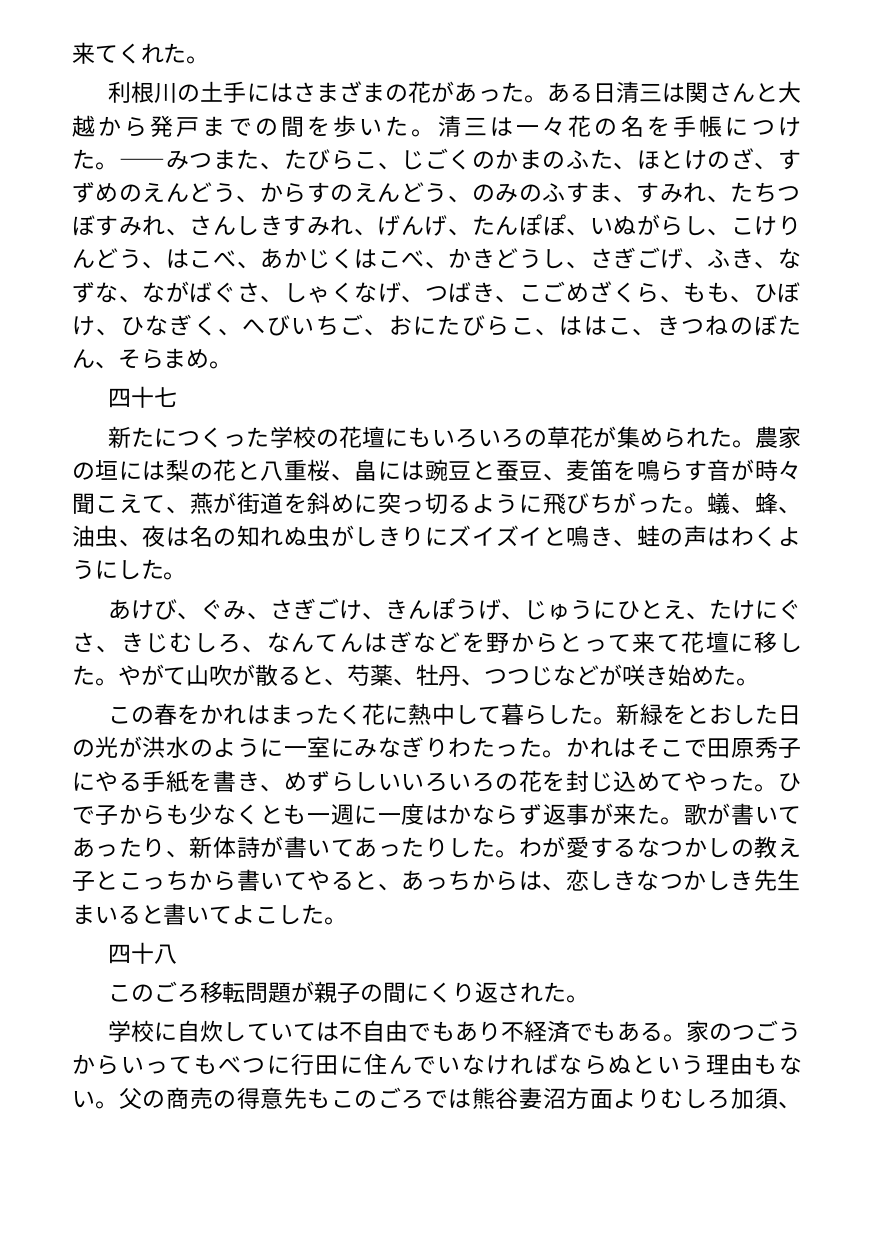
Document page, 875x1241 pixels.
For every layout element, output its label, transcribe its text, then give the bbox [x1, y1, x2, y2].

text 新たにつくった学校の花壇にもいろいろの草花が集められた。農家の垣には梨の花と八重桜、畠には豌豆と蚕豆、麦笛を鳴らす音が時々聞こえて、燕が街道を斜めに突っ切るように飛びちがった。蟻、蜂、油虫、夜は名の知れぬ虫がしきりにズイズイと鳴き、蛙の声はわくようにした。 [72, 419, 802, 586]
text あけび、ぐみ、さぎごけ、きんぽうげ、じゅうにひとえ、たけにぐさ、きじむしろ、なんてんはぎなどを野からとって来て花壇に移した。やがて山吹が散ると、芍薬、牡丹、つつじなどが咲き始めた。 [72, 591, 802, 691]
text 四十七 [72, 380, 802, 413]
text 学校に自炊していては不自由でもあり不経済でもある。家のつごうからいってもべつに行田に住んでいなければならぬという理由もない。父の商売の得意先もこのごろでは熊谷妻沼方面よりむしろ加須、 [72, 1014, 802, 1114]
text 利根川の土手にはさまざまの花があった。ある日清三は関さんと大越から発戸までの間を歩いた。清三は一々花の名を手帳につけた。――みつまた、たびらこ、じごくのかまのふた、ほとけのざ、すずめのえんどう、からすのえんどう、のみのふすま、すみれ、たちつぼすみれ、さんしきすみれ、げんげ、たんぽぽ、いぬがらし、こけりんどう、はこべ、あかじくはこべ、かきどうし、さぎごげ、ふき、なずな、ながばぐさ、しゃくなげ、つばき、こごめざくら、もも、ひぼけ、ひなぎく、へびいちご、おにたびらこ、ははこ、きつねのぼたん、そらまめ。 [72, 75, 802, 374]
text 来てくれた。 [72, 36, 802, 69]
text この春をかれはまったく花に熱中して暮らした。新緑をとおした日の光が洪水のように一室にみなぎりわたった。かれはそこで田原秀子にやる手紙を書き、めずらしいいろいろの花を封じ込めてやった。ひで子からも少なくとも一週に一度はかならず返事が来た。歌が書いてあったり、新体詩が書いてあったりした。わが愛するなつかしの教え子とこっちから書いてやると、あっちからは、恋しきなつかしき先生まいると書いてよこした。 [72, 697, 802, 930]
text 四十八 [72, 936, 802, 969]
text このごろ移転問題が親子の間にくり返された。 [72, 975, 802, 1008]
